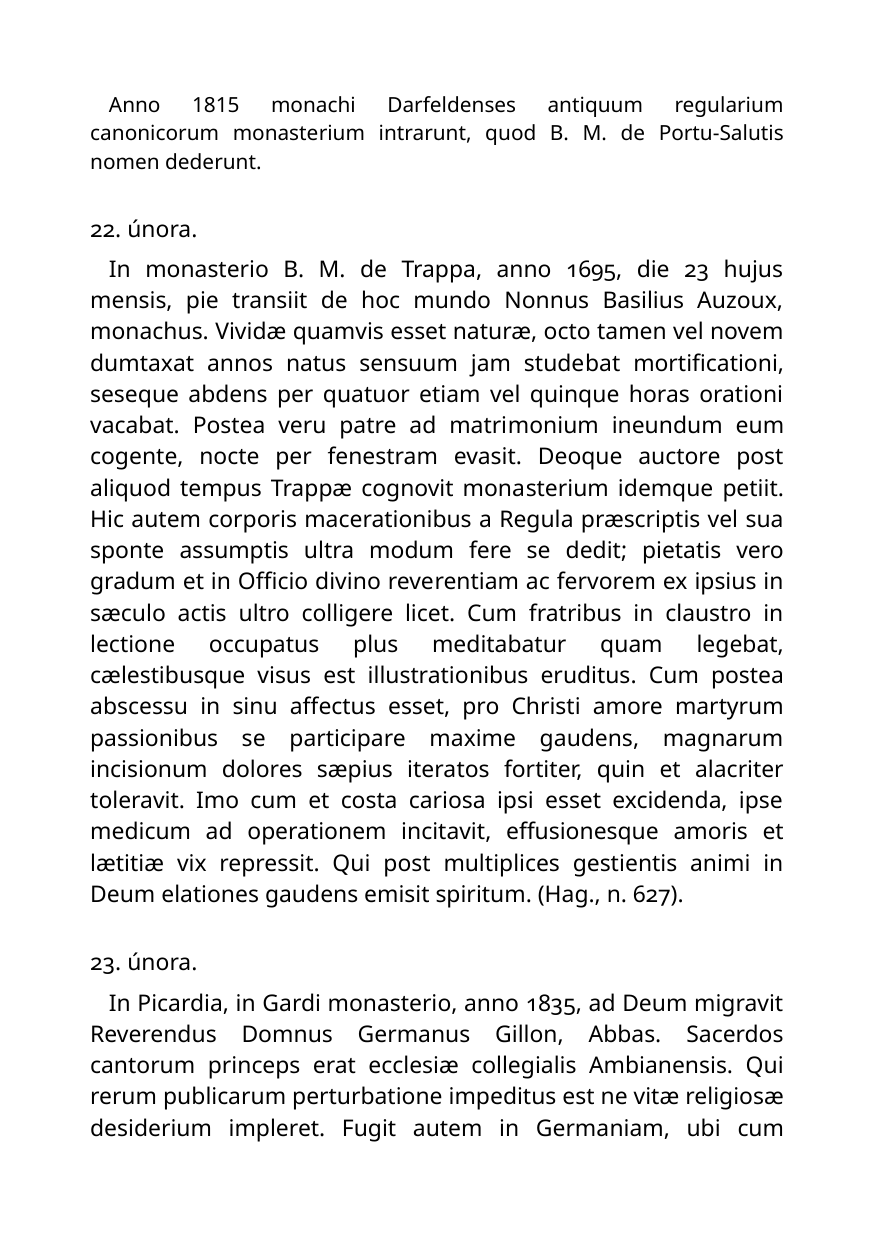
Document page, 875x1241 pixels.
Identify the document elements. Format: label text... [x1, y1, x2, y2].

text In monasterio B. M. de Trappa, anno 1695, die 23 hujus mensis, pie transiit de hoc mundo Nonnus Basilius Auzoux, monachus. Vividæ quamvis esset naturæ, octo tamen vel novem dumtaxat annos natus sensuum jam stude­bat mortificationi, seseque abdens per quatuor etiam vel quinque horas orationi vacabat. Postea veru patre ad matri­monium ineundum eum cogente, nocte per fenestram evasit. Deoque auctore post aliquod tempus Trappæ cognovit mona­sterium idemque petiit. Hic autem corporis macerationibus a Regula præscriptis vel sua sponte assumptis ultra modum fere se dedit; pietatis vero gradum et in Officio divino reve­rentiam ac fervorem ex ipsius in sæculo actis ultro colligere licet. Cum fratribus in claustro in lectione occupatus plus meditabatur quam legebat, cælestibusque visus est illustratio­nibus eruditus. Cum postea abscessu in sinu affectus esset, pro Christi amore martyrum passionibus se participare maxime gaudens, magnarum incisionum dolores sæpius itera­tos fortiter, quin et alacriter toleravit. Imo cum et costa cariosa ipsi esset excidenda, ipse medicum ad operationem incitavit, effusionesque amoris et lætitiæ vix repressit. Qui post multiplices gestientis animi in Deum elationes gaudens emisit spiritum. (Hag., n. 627). [90, 253, 784, 909]
text Anno 1815 monachi Darfeldenses antiquum regularium canonicorum monaste­rium intrarunt, quod B. M. de Portu-Salutis nomen dederunt. [90, 90, 784, 175]
text 23. února. [90, 946, 784, 978]
text In Picardia, in Gardi monasterio, anno 1835, ad Deum migravit Reverendus Domnus Germanus Gillon, Abbas. Sacerdos cantorum princeps erat ecclesiæ collegialis Ambianensis. Qui rerum publicarum perturbatione impeditus est ne vitæ religiosæ desiderium impleret. Fugit autem in Germa­niam, ubi cum [90, 987, 784, 1143]
text 22. února. [90, 213, 784, 244]
